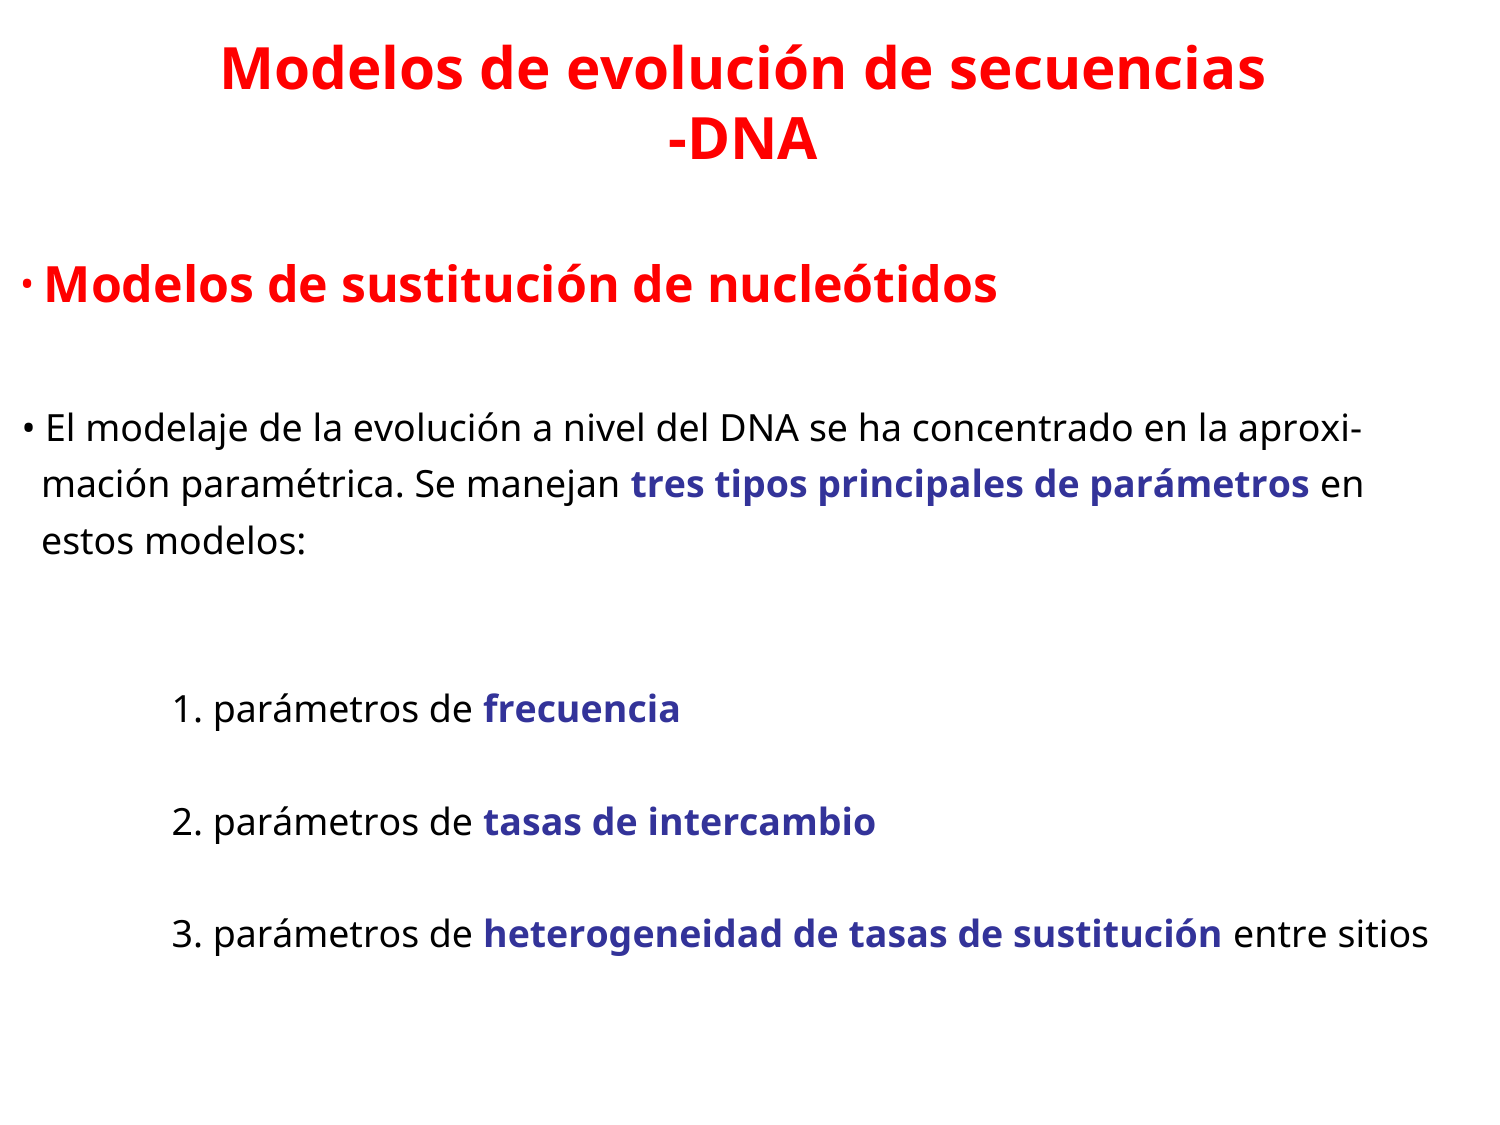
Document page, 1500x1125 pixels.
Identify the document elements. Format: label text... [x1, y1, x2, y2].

text_box Modelos de evolución de secuencias -DNA [204, 23, 1282, 179]
text_box Modelos de sustitución de nucleótidos [5, 245, 1014, 321]
text_box El modelaje de la evolución a nivel del DNA se ha concentrado en la aproxi- mación paramétrica. Se manejan tres tipos principales de parámetros en estos modelos: 1. parámetros de frecuencia 2. parámetros de tasas de intercambio 3. parámetros de heterogeneidad de tasas de sustitución entre sitios [6, 385, 1445, 1020]
